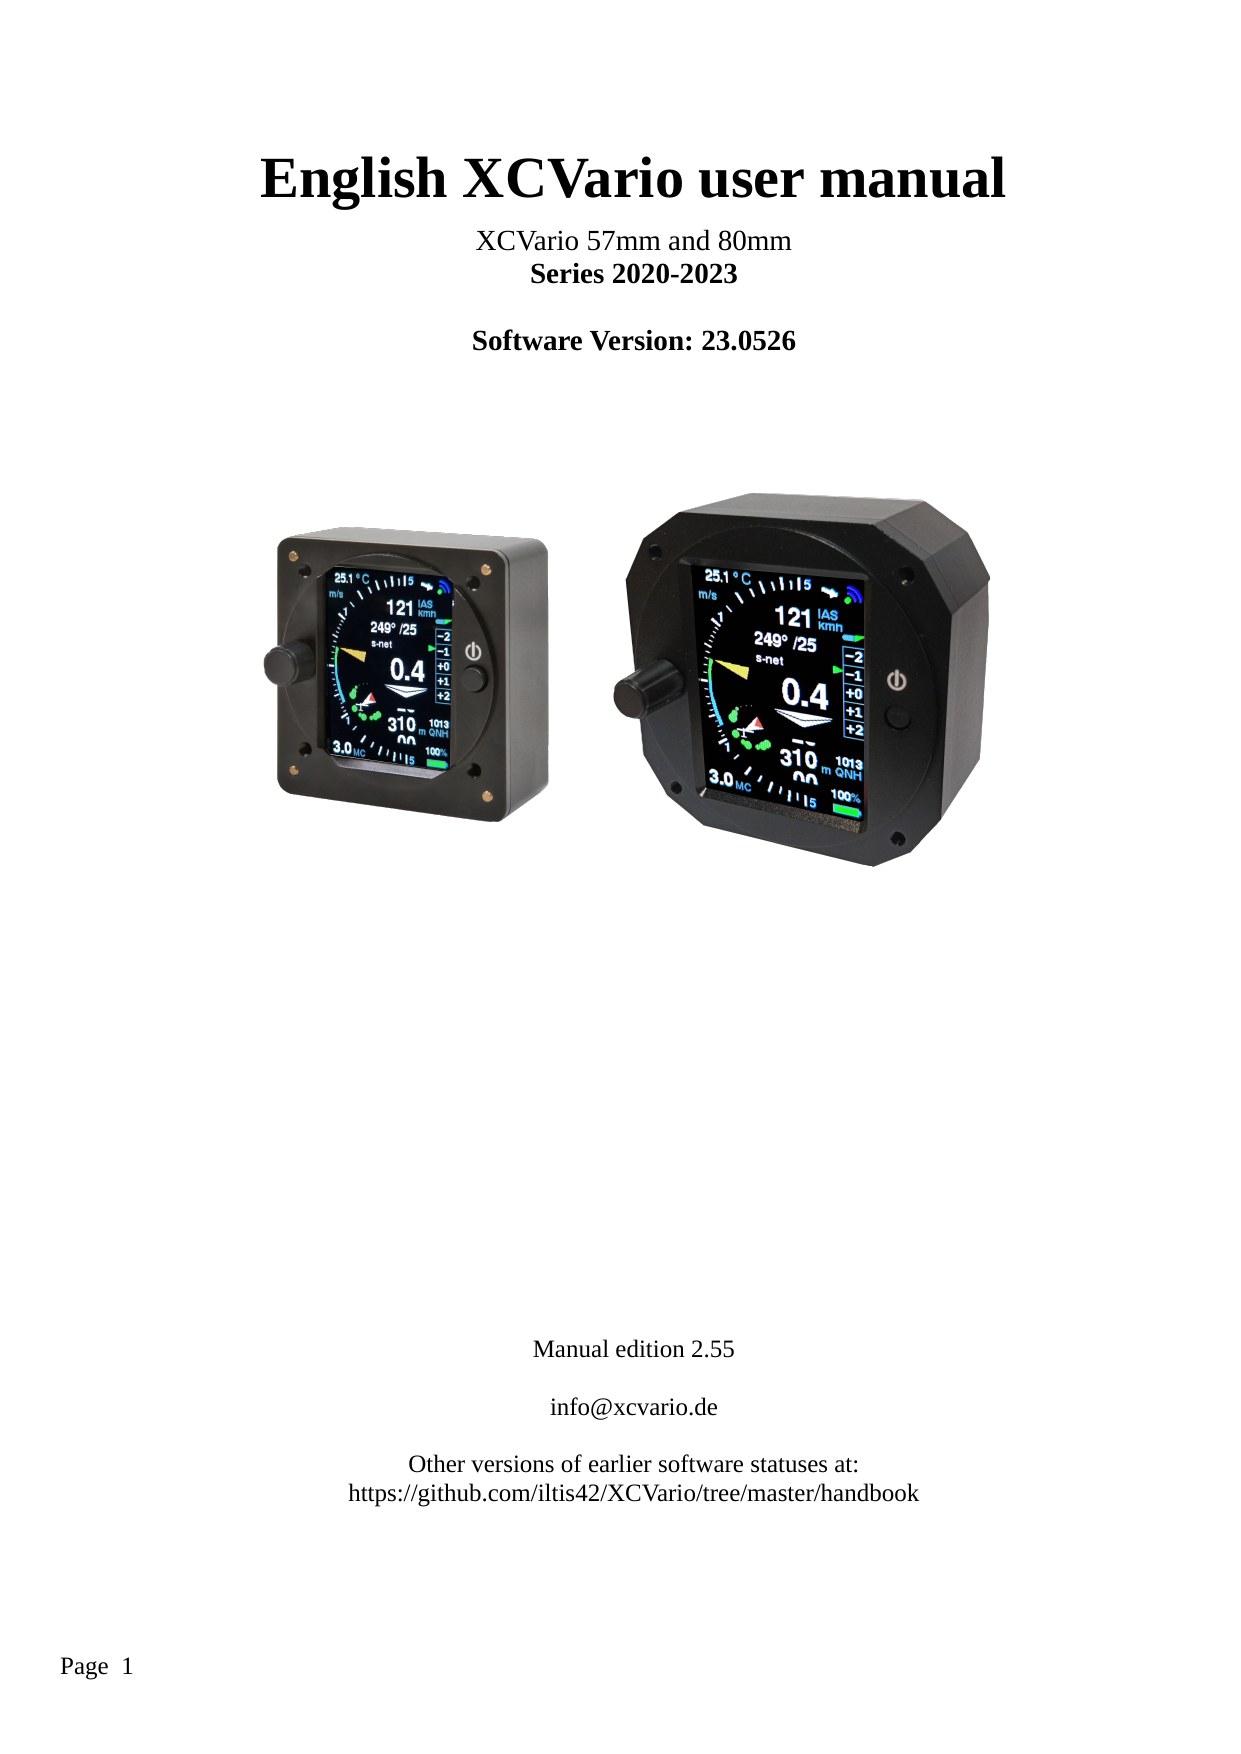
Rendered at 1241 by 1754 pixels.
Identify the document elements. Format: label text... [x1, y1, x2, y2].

picture [613, 493, 991, 867]
text XCVario 57mm and 80mm Series 2020-2023 Software Version: 23.0526 [60, 223, 1207, 386]
text Manual edition 2.55 [60, 1334, 1207, 1363]
text Other versions of earlier software statuses at: [60, 1449, 1207, 1478]
picture [263, 527, 549, 822]
text https://github.com/iltis42/XCVario/tree/master/handbook [60, 1478, 1207, 1507]
title English XCVario user manual [60, 143, 1207, 210]
text info@xcvario.de [60, 1392, 1207, 1421]
